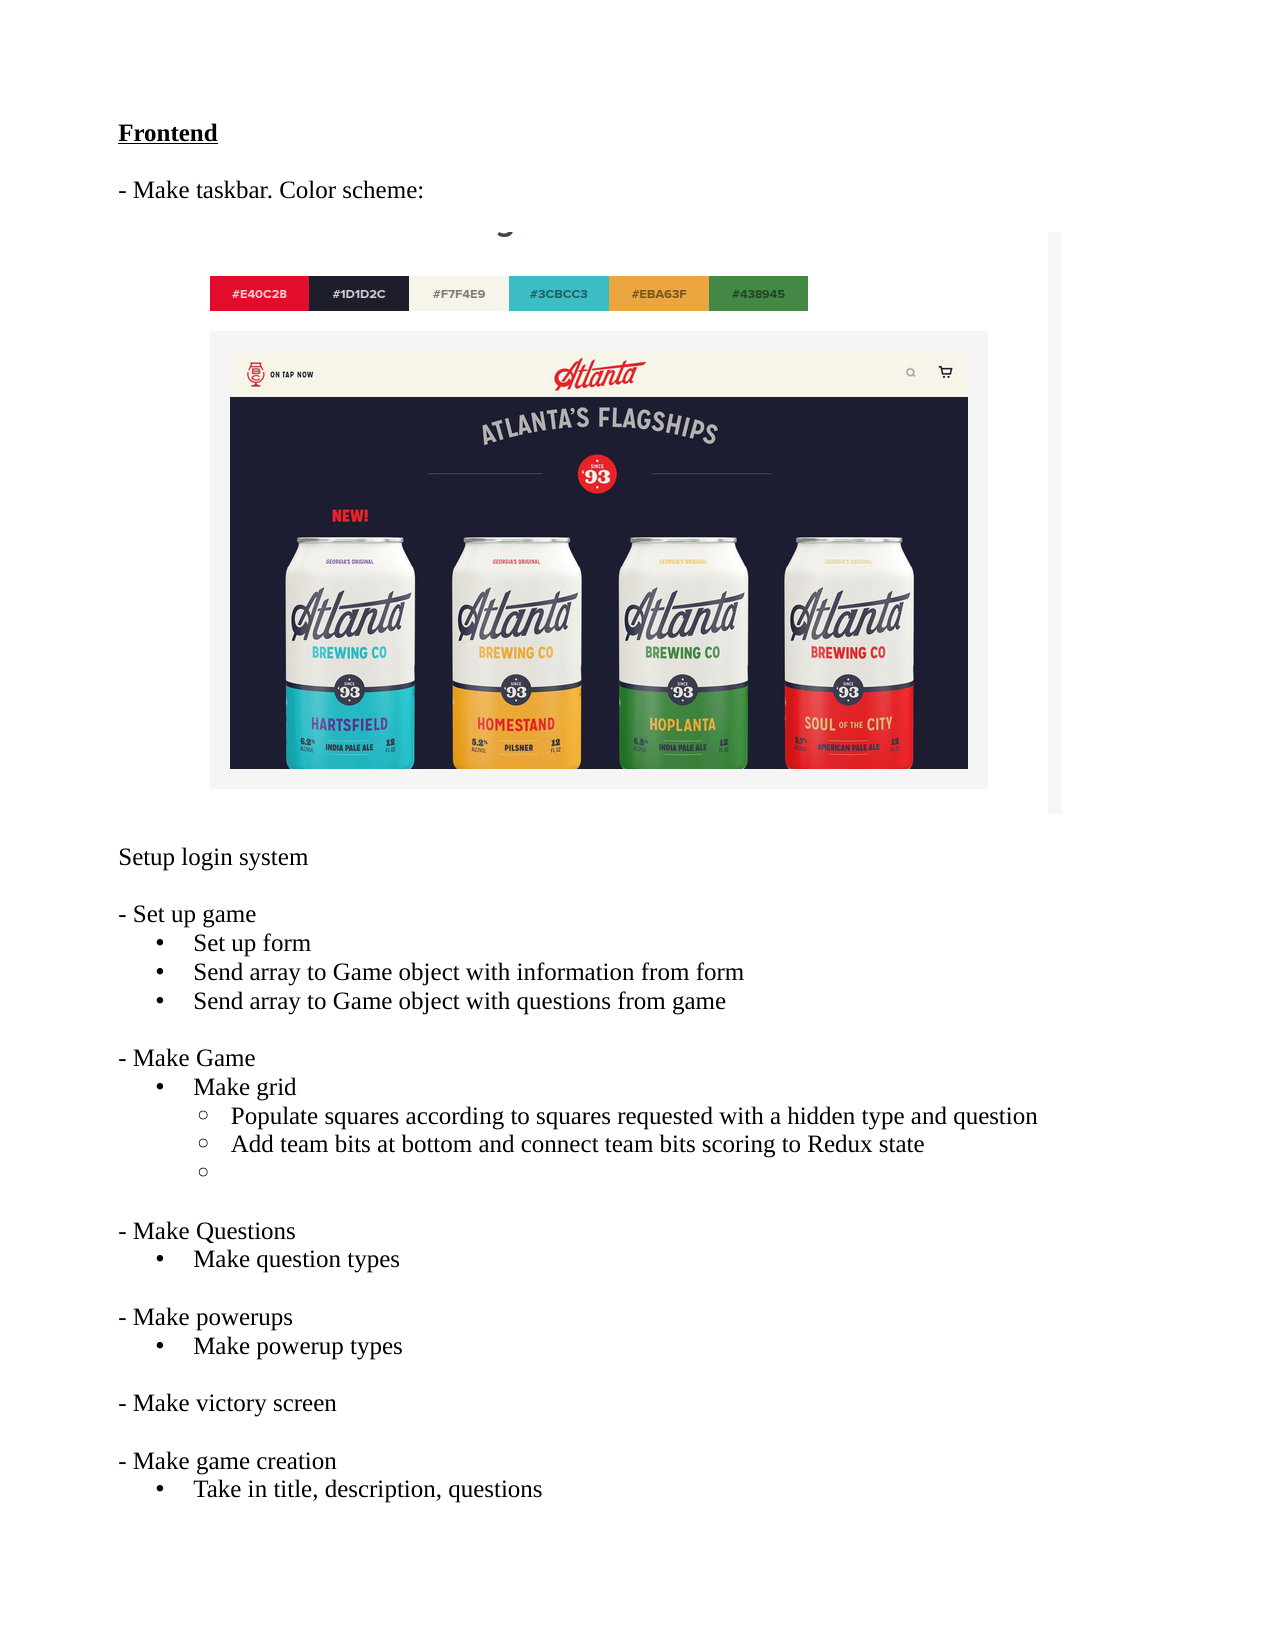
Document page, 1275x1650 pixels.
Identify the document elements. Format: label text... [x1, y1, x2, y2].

text - Make game creation [118, 1446, 1157, 1474]
text Setup login system [118, 842, 1157, 871]
list Send array to Game object with information from form [156, 957, 1157, 986]
list Add team bits at bottom and connect team bits scoring to Redux state [193, 1129, 1157, 1158]
list Take in title, description, questions [156, 1474, 1157, 1503]
text - Make Game [118, 1043, 1157, 1072]
list Populate squares according to squares requested with a hidden type and question [193, 1101, 1157, 1129]
text - Set up game [118, 899, 1157, 928]
list Send array to Game object with questions from game [156, 986, 1157, 1014]
list Set up form [156, 928, 1157, 957]
text Frontend [118, 118, 1157, 147]
text - Make victory screen [118, 1388, 1157, 1417]
text - Make Questions [118, 1216, 1157, 1244]
list Make question types [156, 1244, 1157, 1273]
text - Make taskbar. Color scheme: [118, 176, 1157, 204]
list Make grid [156, 1072, 1157, 1101]
text - Make powerups [118, 1302, 1157, 1331]
list Make powerup types [156, 1331, 1157, 1359]
picture [153, 232, 285, 814]
